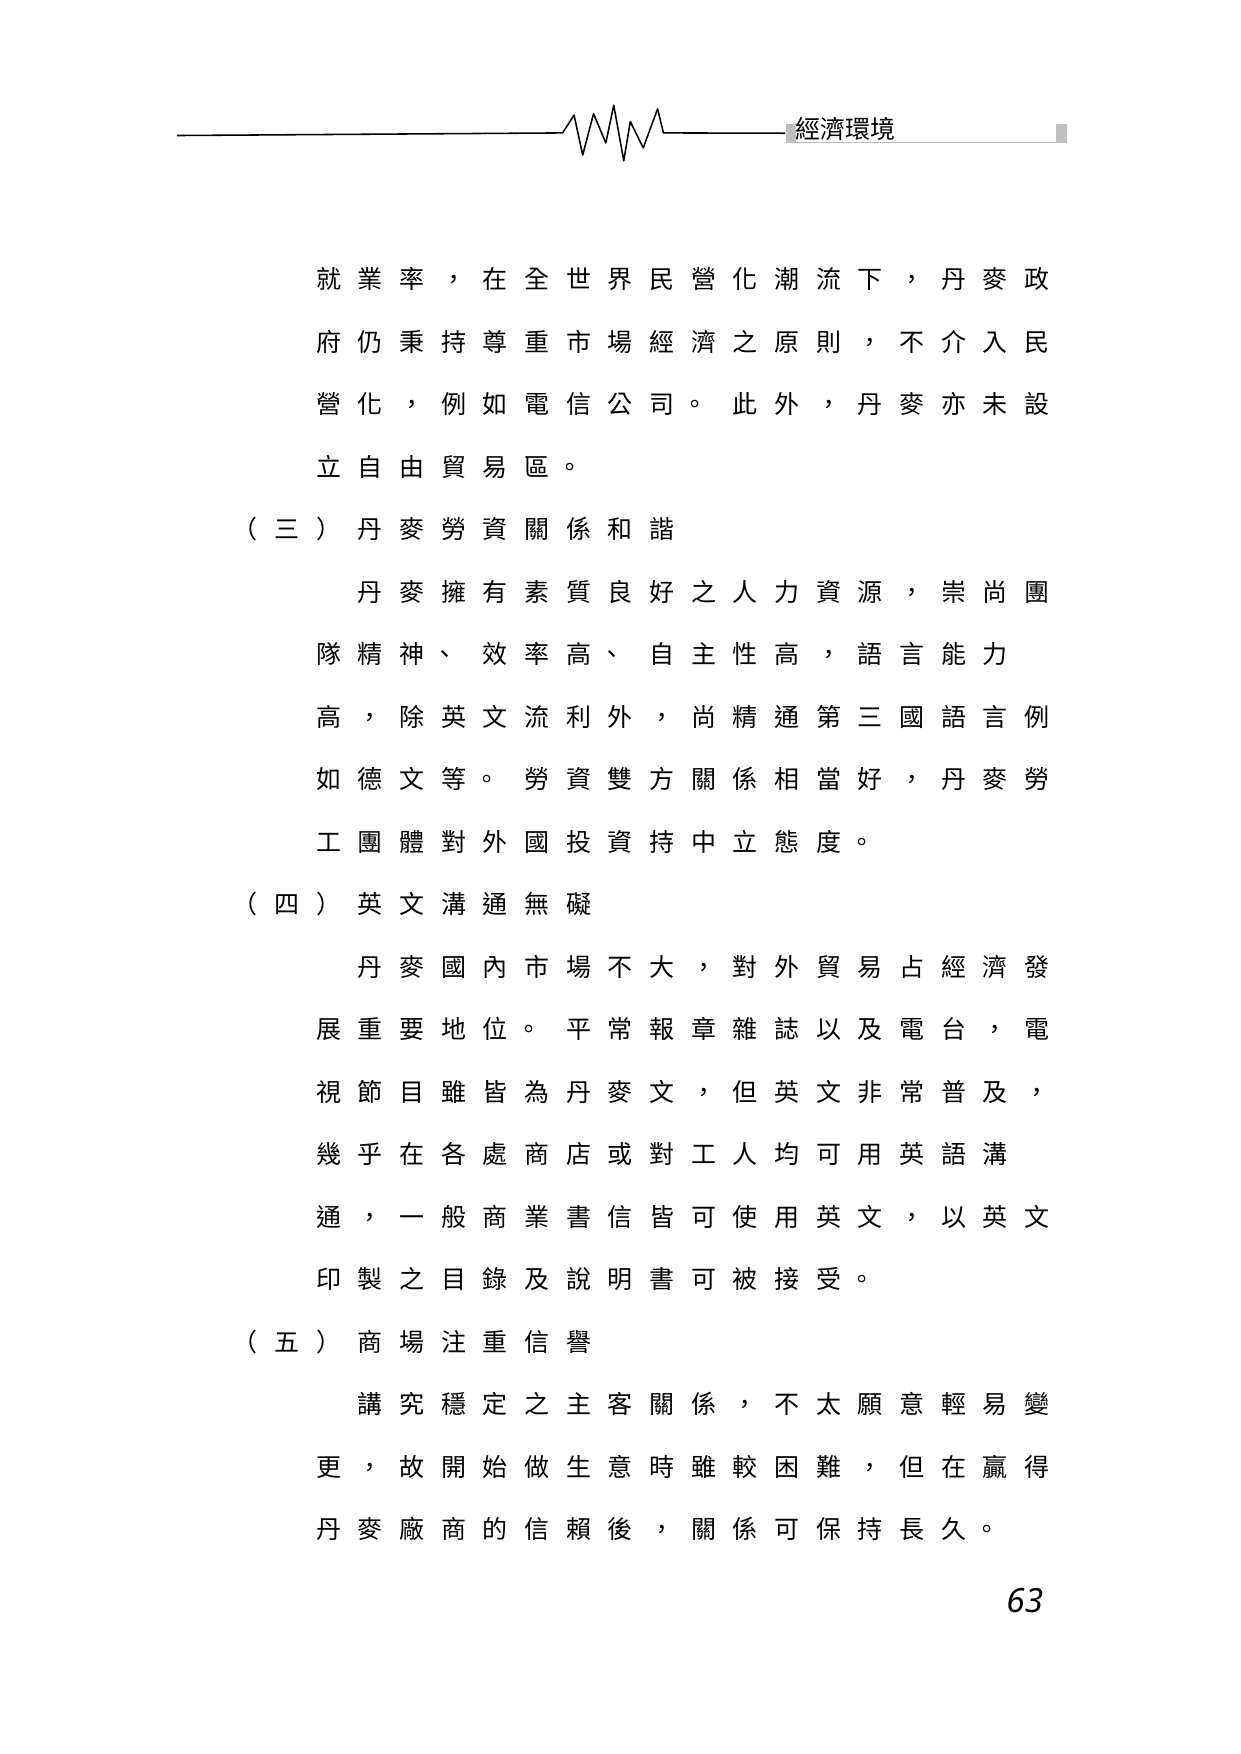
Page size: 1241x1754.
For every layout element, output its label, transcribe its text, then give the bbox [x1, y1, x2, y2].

text （四）英文溝通無礙 [207, 861, 1058, 924]
text （五）商場注重信譽 [207, 1299, 1058, 1361]
text 講究穩定之主客關係，不太願意輕易變更，故開始做生意時雖較困難，但在贏得丹麥廠商的信賴後，關係可保持長久。 [281, 1361, 1058, 1549]
text 丹麥國內市場不大，對外貿易占經濟發展重要地位。平常報章雜誌以及電台，電視節目雖皆為丹麥文，但英文非常普及，幾乎在各處商店或對工人均可用英語溝通，一般商業書信皆可使用英文，以英文印製之目錄及說明書可被接受。 [281, 924, 1058, 1299]
text （三）丹麥勞資關係和諧 [207, 486, 1058, 549]
text 丹麥擁有素質良好之人力資源，崇尚團隊精神、效率高、自主性高，語言能力高，除英文流利外，尚精通第三國語言例如德文等。勞資雙方關係相當好，丹麥勞工團體對外國投資持中立態度。 [281, 549, 1058, 861]
text 就業率，在全世界民營化潮流下，丹麥政府仍秉持尊重市場經濟之原則，不介入民營化，例如電信公司。此外，丹麥亦未設立自由貿易區。 [281, 236, 1058, 486]
